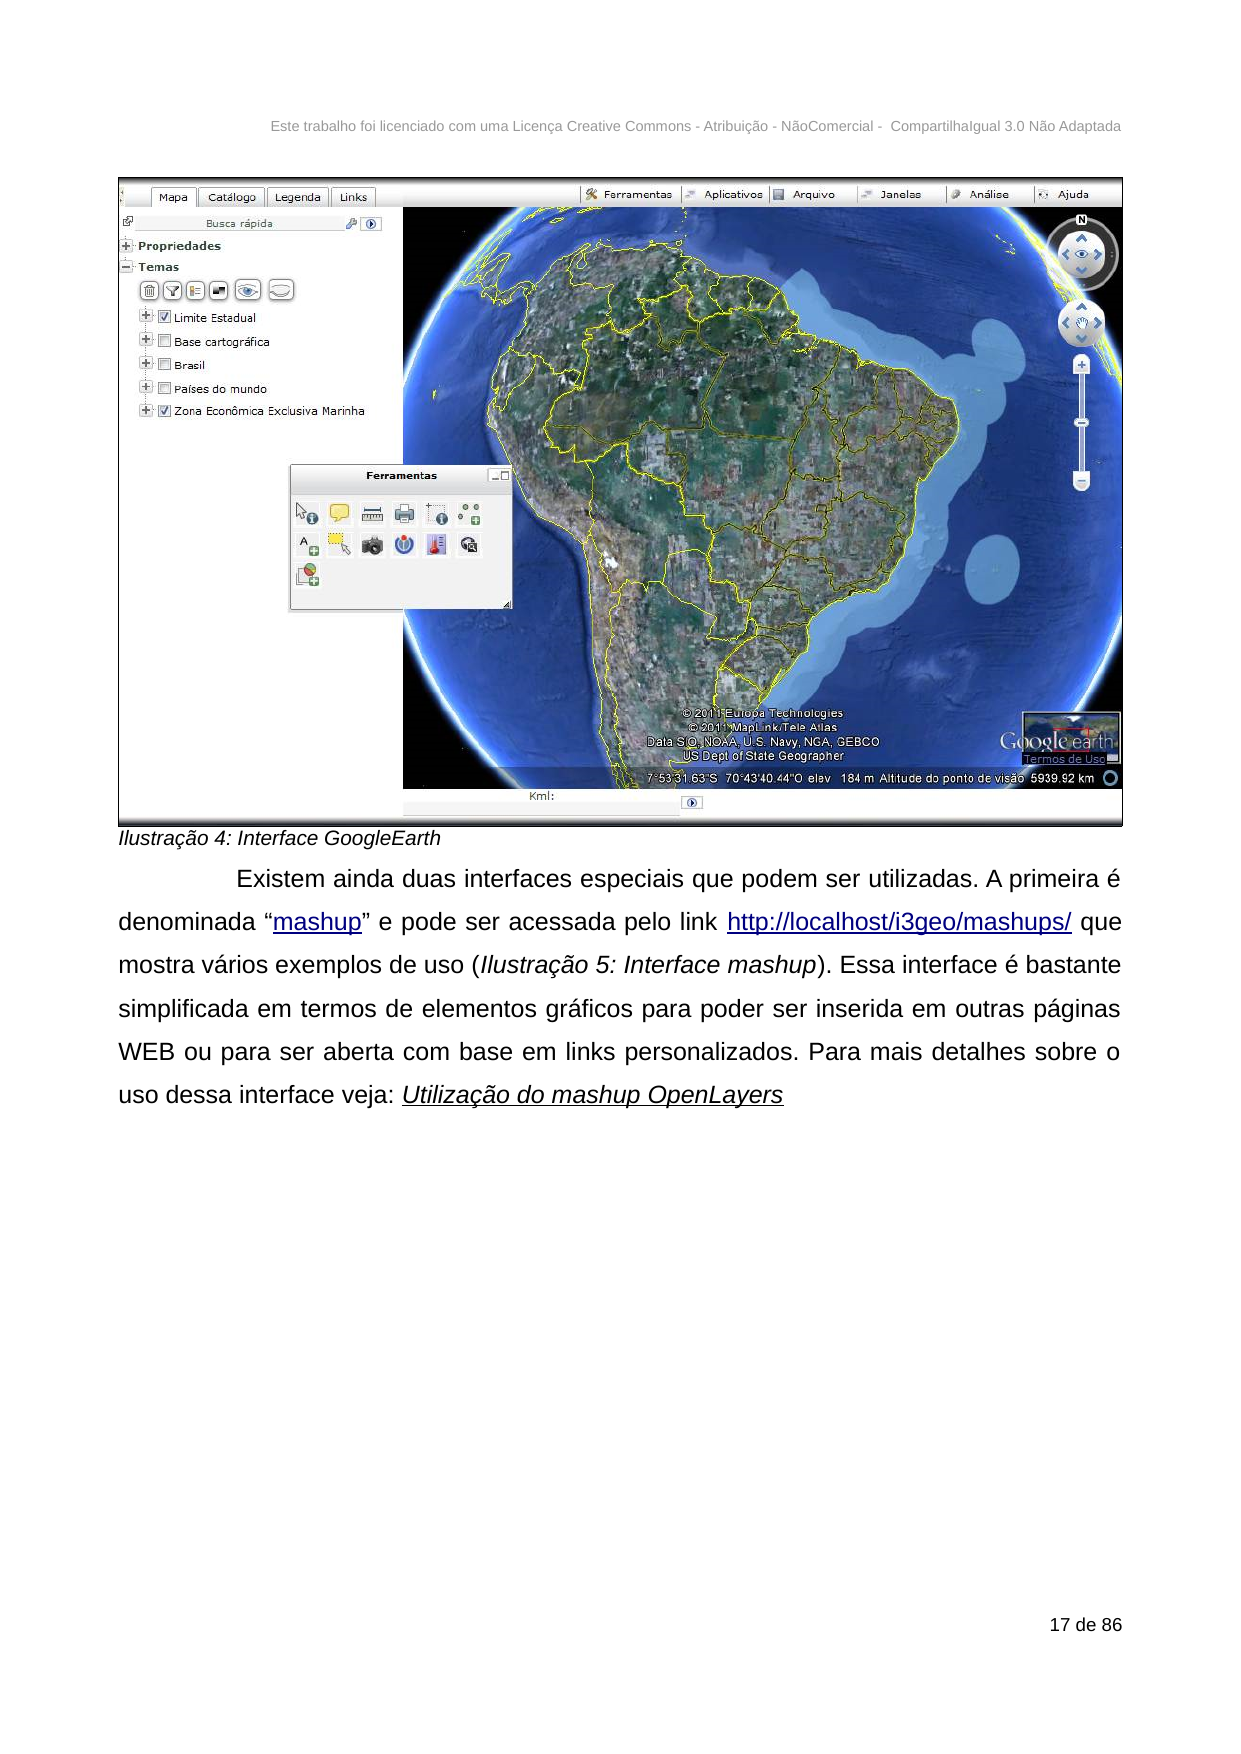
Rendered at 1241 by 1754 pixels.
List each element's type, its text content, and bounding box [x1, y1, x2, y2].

picture [119, 178, 1122, 826]
text Ilustração 4: Interface GoogleEarth [118, 827, 1122, 850]
text Existem ainda duas interfaces especiais que podem ser utilizadas. A primeira é denominada “mashup” e pode ser acessada pelo link http://localhost/i3geo/mashups/ que mostra vários exemplos de uso (Ilustração 5: Interface mashup). Essa interface é bastante simplificada em termos de elementos gráficos para poder ser inserida em outras páginas WEB ou para ser aberta com base em links personalizados. Para mais detalhes sobre o uso dessa interface veja: Utilização do mashup OpenLayers [118, 850, 1122, 1108]
text [118, 164, 1122, 177]
